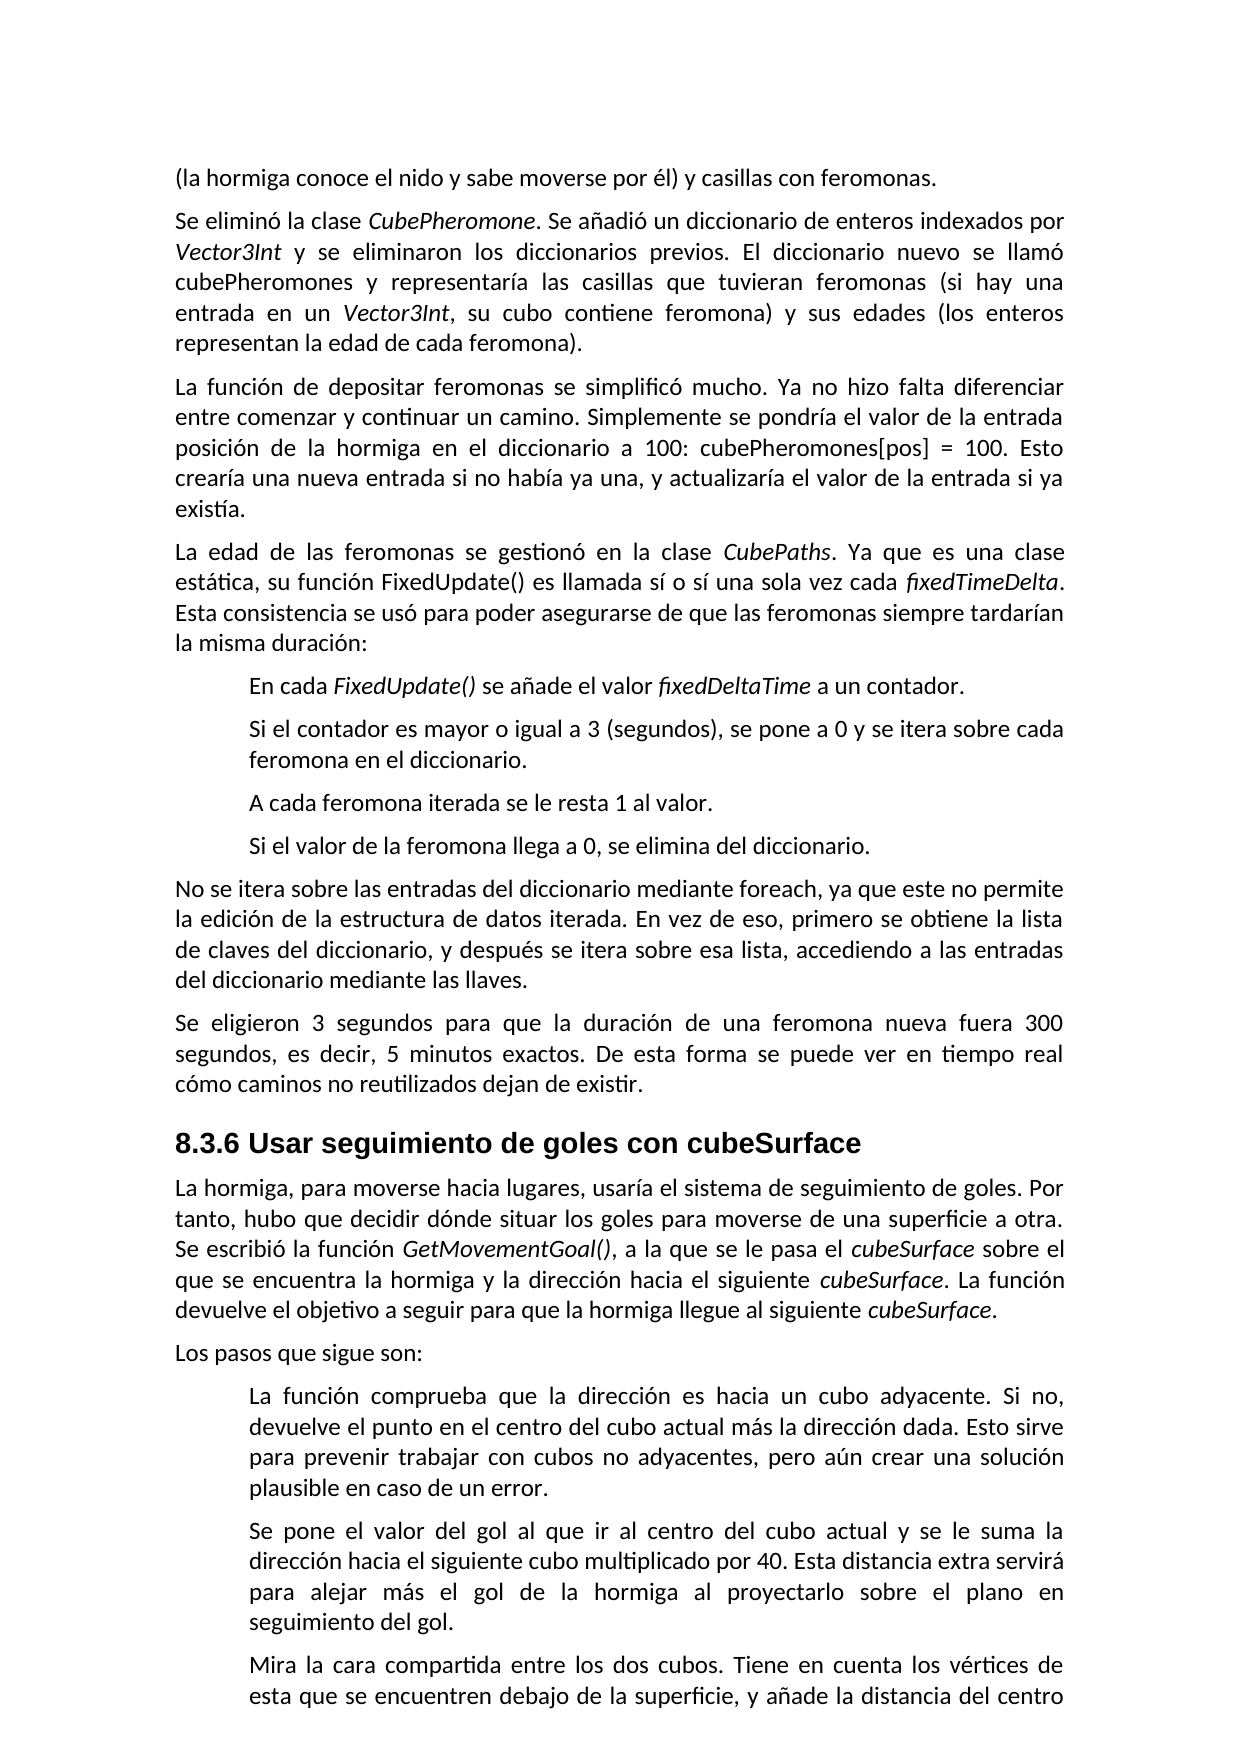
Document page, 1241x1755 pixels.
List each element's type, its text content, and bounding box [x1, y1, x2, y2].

text La función de depositar feromonas se simplificó mucho. Ya no hizo falta diferenciar entre comenzar y continuar un camino. Simplemente se pondría el valor de la entrada posición de la hormiga en el diccionario a 100: cubePheromones[pos] = 100. Esto crearía una nueva entrada si no había ya una, y actualizaría el valor de la entrada si ya existía. [175, 371, 1065, 523]
list Si el valor de la feromona llega a 0, se elimina del diccionario. [219, 830, 1065, 860]
list Mira la cara compartida entre los dos cubos. Tiene en cuenta los vértices de esta que se encuentren debajo de la superficie, y añade la distancia del centro [219, 1649, 1065, 1711]
text (la hormiga conoce el nido y sabe moverse por él) y casillas con feromonas. [175, 162, 1065, 193]
list A cada feromona iterada se le resta 1 al valor. [219, 787, 1065, 817]
list Si el contador es mayor o igual a 3 (segundos), se pone a 0 y se itera sobre cada feromona en el diccionario. [219, 713, 1065, 774]
text Se eliminó la clase CubePheromone. Se añadió un diccionario de enteros indexados por Vector3Int y se eliminaron los diccionarios previos. El diccionario nuevo se llamó cubePheromones y representaría las casillas que tuvieran feromonas (si hay una entrada en un Vector3Int, su cubo contiene feromona) y sus edades (los enteros representan la edad de cada feromona). [175, 206, 1065, 358]
text La hormiga, para moverse hacia lugares, usaría el sistema de seguimiento de goles. Por tanto, hubo que decidir dónde situar los goles para moverse de una superficie a otra. Se escribió la función GetMovementGoal(), a la que se le pasa el cubeSurface sobre el que se encuentra la hormiga y la dirección hacia el siguiente cubeSurface. La función devuelve el objetivo a seguir para que la hormiga llegue al siguiente cubeSurface. [175, 1172, 1065, 1325]
list En cada FixedUpdate() se añade el valor fixedDeltaTime a un contador. [219, 670, 1065, 701]
list La función comprueba que la dirección es hacia un cubo adyacente. Si no, devuelve el punto en el centro del cubo actual más la dirección dada. Esto sirve para prevenir trabajar con cubos no adyacentes, pero aún crear una solución plausible en caso de un error. [219, 1380, 1065, 1502]
subtitle Usar seguimiento de goles con cubeSurface [175, 1126, 1065, 1160]
text La edad de las feromonas se gestionó en la clase CubePaths. Ya que es una clase estática, su función FixedUpdate() es llamada sí o sí una sola vez cada fixedTimeDelta. Esta consistencia se usó para poder asegurarse de que las feromonas siempre tardarían la misma duración: [175, 536, 1065, 658]
text No se itera sobre las entradas del diccionario mediante foreach, ya que este no permite la edición de la estructura de datos iterada. En vez de eso, primero se obtiene la lista de claves del diccionario, y después se itera sobre esa lista, accediendo a las entradas del diccionario mediante las llaves. [175, 873, 1065, 995]
list Se pone el valor del gol al que ir al centro del cubo actual y se le suma la dirección hacia el siguiente cubo multiplicado por 40. Esta distancia extra servirá para alejar más el gol de la hormiga al proyectarlo sobre el plano en seguimiento del gol. [219, 1515, 1065, 1637]
text Los pasos que sigue son: [175, 1337, 1065, 1368]
text Se eligieron 3 segundos para que la duración de una feromona nueva fuera 300 segundos, es decir, 5 minutos exactos. De esta forma se puede ver en tiempo real cómo caminos no reutilizados dejan de existir. [175, 1007, 1065, 1099]
